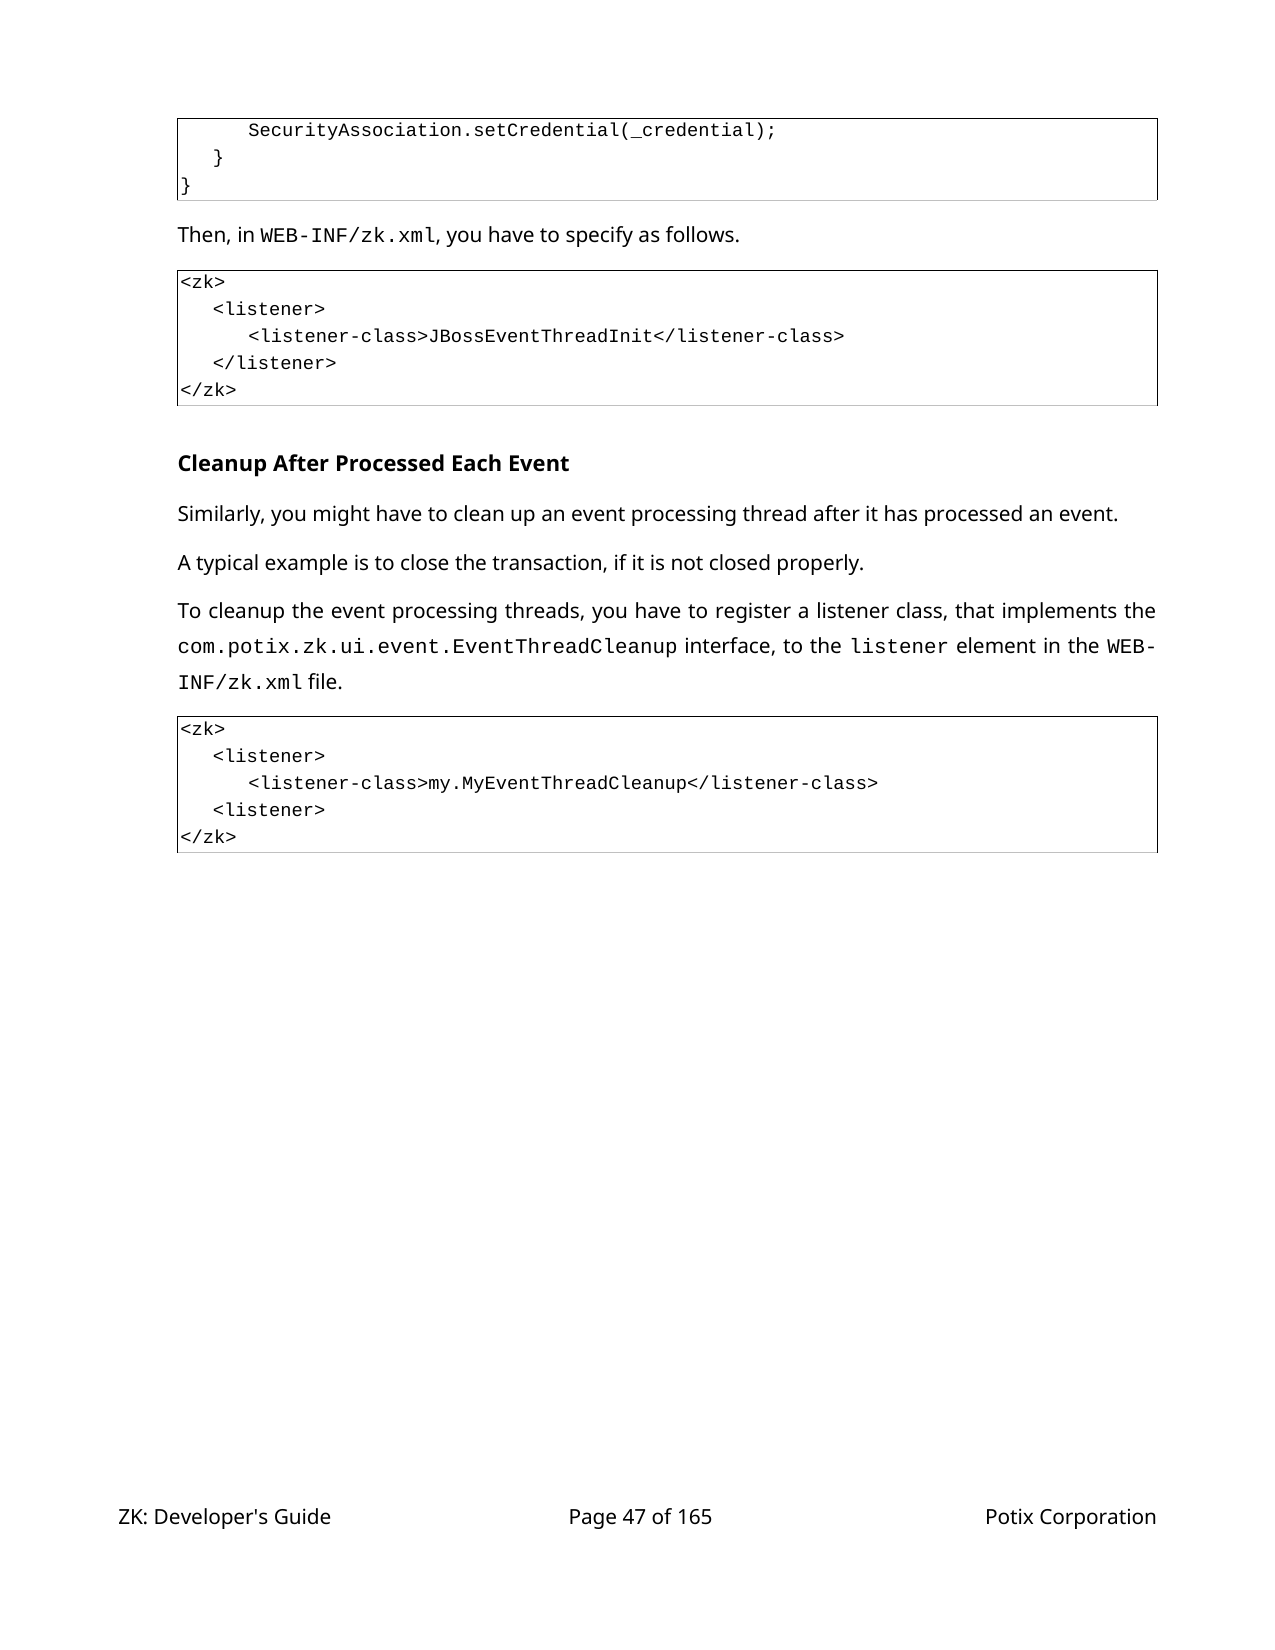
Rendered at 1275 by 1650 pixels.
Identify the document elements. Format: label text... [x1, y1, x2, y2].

text </zk> [178, 378, 1157, 405]
text To cleanup the event processing threads, you have to register a listener class, that implements the com.potix.zk.ui.event.EventThreadCleanup interface, to the listener element in the WEB-INF/zk.xml file. [177, 596, 1157, 696]
text } [178, 172, 1157, 200]
text <listener-class>JBossEventThreadInit</listener-class> [178, 324, 1157, 348]
text } [178, 145, 1157, 169]
text <zk> [178, 717, 1157, 741]
text SecurityAssociation.setCredential(_credential); [178, 119, 1157, 142]
text </zk> [178, 825, 1157, 852]
text Then, in WEB-INF/zk.xml, you have to specify as follows. [177, 220, 1157, 249]
text <zk> [178, 271, 1157, 294]
text A typical example is to close the transaction, if it is not closed properly. [177, 548, 1157, 576]
text Similarly, you might have to clean up an event processing thread after it has processed an event. [177, 499, 1157, 527]
text <listener> [178, 297, 1157, 321]
text </listener> [178, 351, 1157, 375]
text <listener-class>my.MyEventThreadCleanup</listener-class> [178, 771, 1157, 795]
text <listener> [178, 743, 1157, 768]
text <listener> [178, 798, 1157, 822]
subtitle Cleanup After Processed Each Event [177, 448, 1157, 478]
